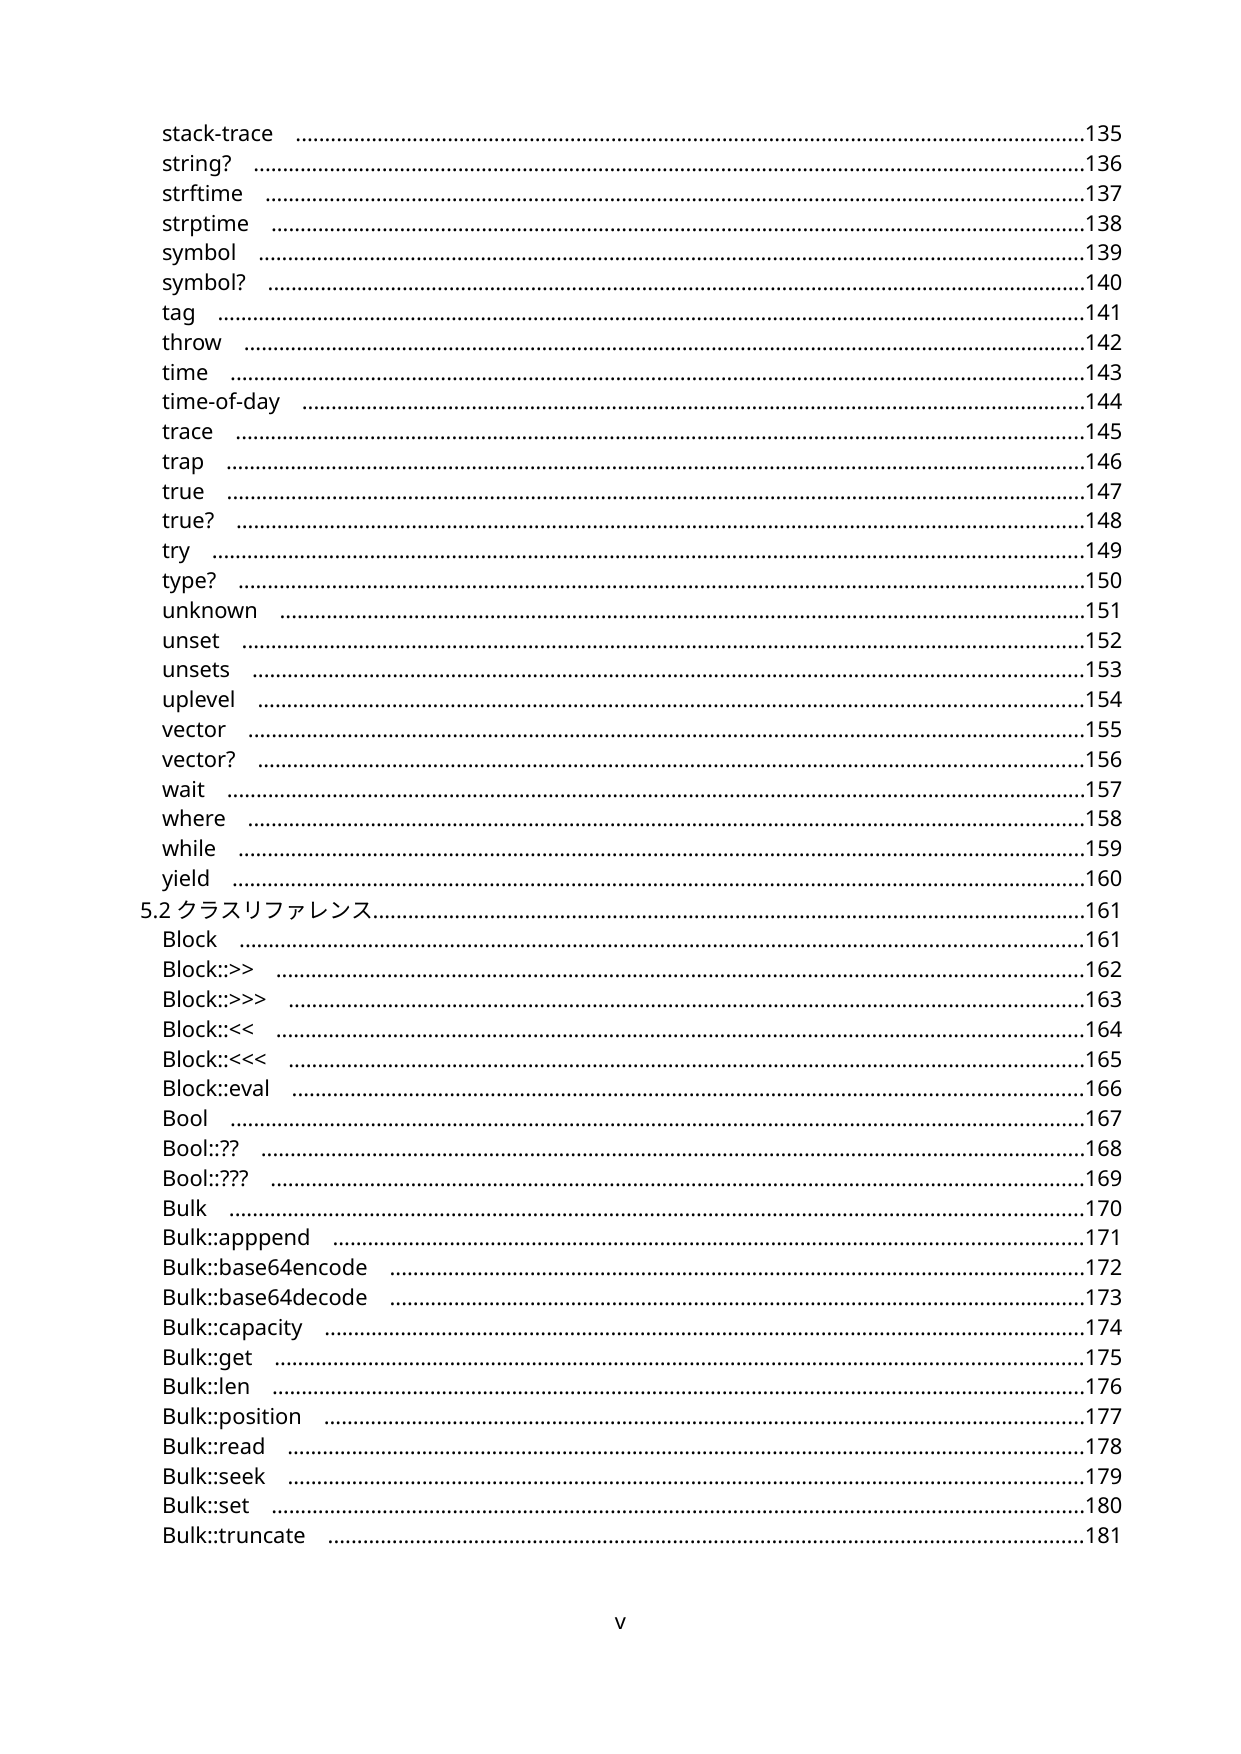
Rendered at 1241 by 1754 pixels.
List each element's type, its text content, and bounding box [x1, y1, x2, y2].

text Bulk::position 177 [162, 1401, 1122, 1431]
text strptime 138 [162, 207, 1122, 237]
text vector? 156 [162, 744, 1122, 773]
text true? 148 [162, 505, 1122, 535]
text trap 146 [162, 446, 1122, 476]
text unknown 151 [162, 595, 1122, 624]
text tag 141 [162, 297, 1122, 327]
text Bulk::base64decode 173 [162, 1282, 1122, 1312]
text Bool::??? 169 [162, 1163, 1122, 1193]
text Bulk::seek 179 [162, 1461, 1122, 1491]
text Block::>> 162 [162, 954, 1122, 984]
text Block::>>> 163 [162, 984, 1122, 1014]
text Bulk::set 180 [162, 1491, 1122, 1520]
text try 149 [162, 535, 1122, 565]
text Bulk 170 [162, 1193, 1122, 1222]
text strftime 137 [162, 178, 1122, 207]
text Bulk::len 176 [162, 1371, 1122, 1401]
text where 158 [162, 803, 1122, 833]
text string? 136 [162, 148, 1122, 178]
text stack-trace 135 [162, 118, 1122, 148]
text unsets 153 [162, 654, 1122, 684]
text Bulk::read 178 [162, 1431, 1122, 1461]
text symbol? 140 [162, 267, 1122, 297]
text Bool::?? 168 [162, 1133, 1122, 1163]
text wait 157 [162, 773, 1122, 803]
text Bulk::base64encode 172 [162, 1252, 1122, 1282]
text Block 161 [162, 924, 1122, 954]
text type? 150 [162, 565, 1122, 595]
text true 147 [162, 476, 1122, 505]
text Bulk::truncate 181 [162, 1520, 1122, 1550]
text Block::<<< 165 [162, 1044, 1122, 1073]
text symbol 139 [162, 237, 1122, 267]
text vector 155 [162, 714, 1122, 744]
text time 143 [162, 356, 1122, 386]
text unset 152 [162, 624, 1122, 654]
text Block::<< 164 [162, 1014, 1122, 1044]
text Block::eval 166 [162, 1073, 1122, 1103]
text yield 160 [162, 863, 1122, 893]
text while 159 [162, 833, 1122, 863]
text 5.2 クラスリファレンス 161 [140, 893, 1122, 924]
text uplevel 154 [162, 684, 1122, 714]
text Bulk::get 175 [162, 1342, 1122, 1371]
text throw 142 [162, 327, 1122, 356]
text time-of-day 144 [162, 386, 1122, 416]
text Bulk::apppend 171 [162, 1222, 1122, 1252]
text Bool 167 [162, 1103, 1122, 1133]
text trace 145 [162, 416, 1122, 446]
text Bulk::capacity 174 [162, 1312, 1122, 1342]
